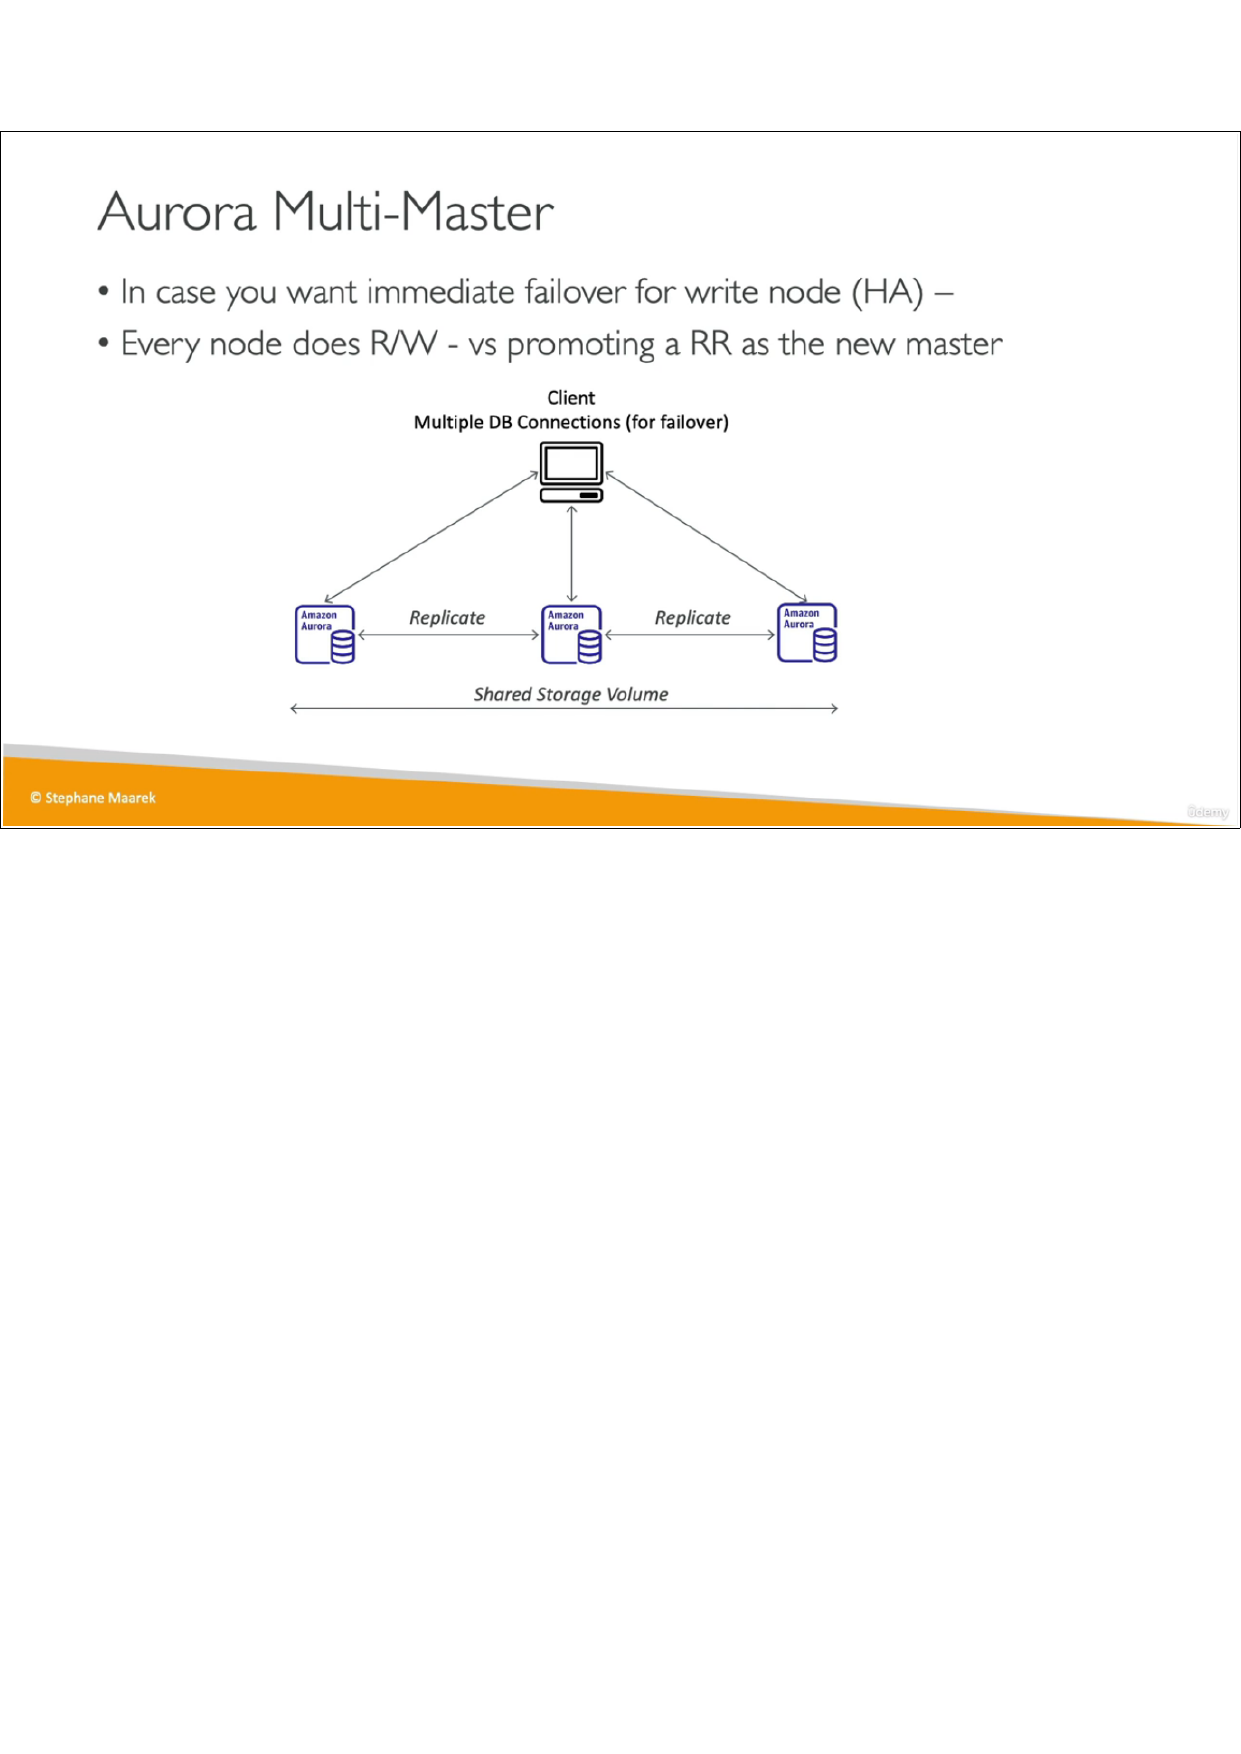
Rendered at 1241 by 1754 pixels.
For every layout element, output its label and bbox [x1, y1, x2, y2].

picture [3, 134, 1238, 826]
